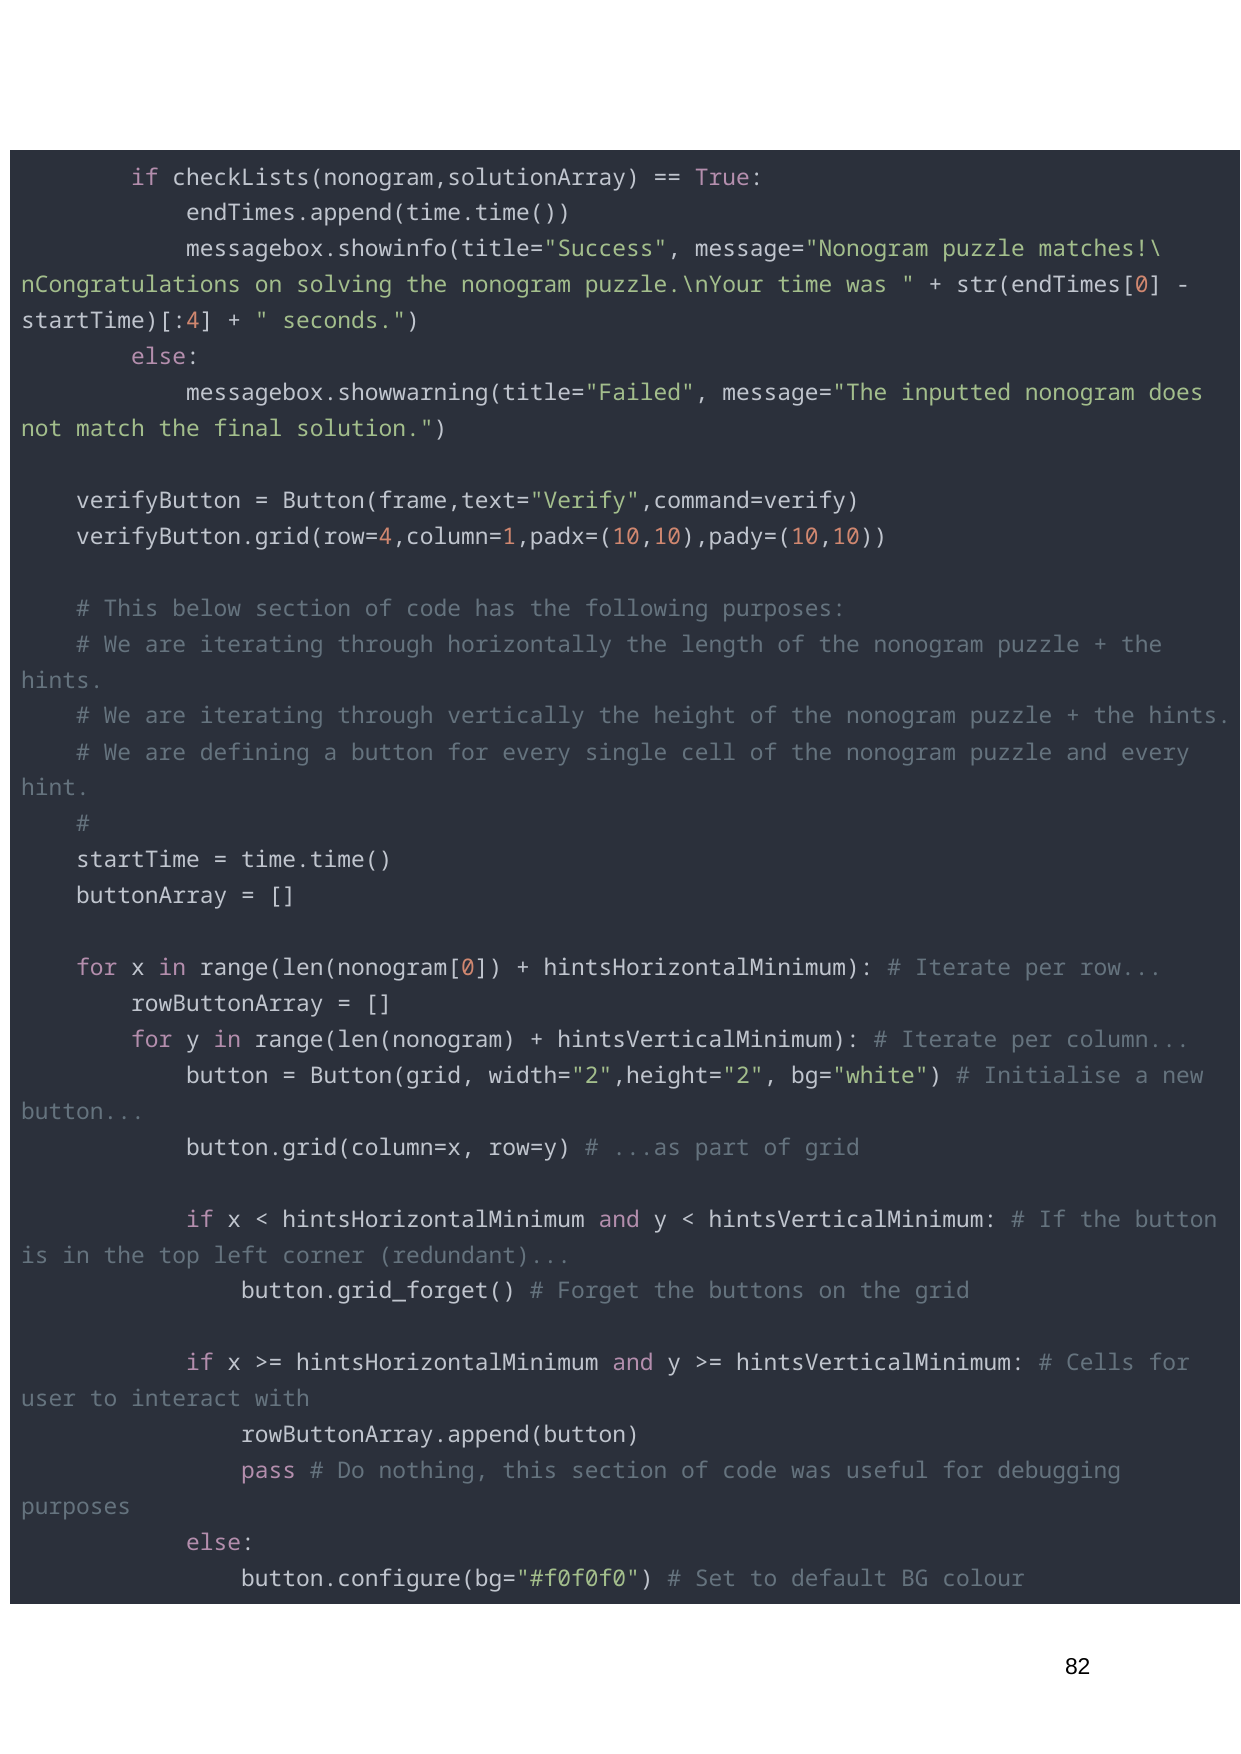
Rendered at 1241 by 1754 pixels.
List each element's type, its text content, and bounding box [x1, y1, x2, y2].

table_header if checkLists(nonogram,solutionArray) == True: endTimes.append(time.time()) messagebox.showinfo(title="Success", message="Nonogram puzzle matches!\nCongratulations on solving the nonogram puzzle.\nYour time was " + str(endTimes[0] - startTime)[:4] + " seconds.") else: messagebox.showwarning(title="Failed", message="The inputted nonogram does not match the final solution.") verifyButton = Button(frame,text="Verify",command=verify) verifyButton.grid(row=4,column=1,padx=(10,10),pady=(10,10)) # This below section of code has the following purposes: # We are iterating through horizontally the length of the nonogram puzzle + the hints. # We are iterating through vertically the height of the nonogram puzzle + the hints. # We are defining a button for every single cell of the nonogram puzzle and every hint. # startTime = time.time() buttonArray = [] for x in range(len(nonogram[0]) + hintsHorizontalMinimum): # Iterate per row... rowButtonArray = [] for y in range(len(nonogram) + hintsVerticalMinimum): # Iterate per column... button = Button(grid, width="2",height="2", bg="white") # Initialise a new button... button.grid(column=x, row=y) # ...as part of grid if x < hintsHorizontalMinimum and y < hintsVerticalMinimum: # If the button is in the top left corner (redundant)... button.grid_forget() # Forget the buttons on the grid if x >= hintsHorizontalMinimum and y >= hintsVerticalMinimum: # Cells for user to interact with rowButtonArray.append(button) pass # Do nothing, this section of code was useful for debugging purposes else: button.configure(bg="#f0f0f0") # Set to default BG colour [10, 150, 1240, 1604]
